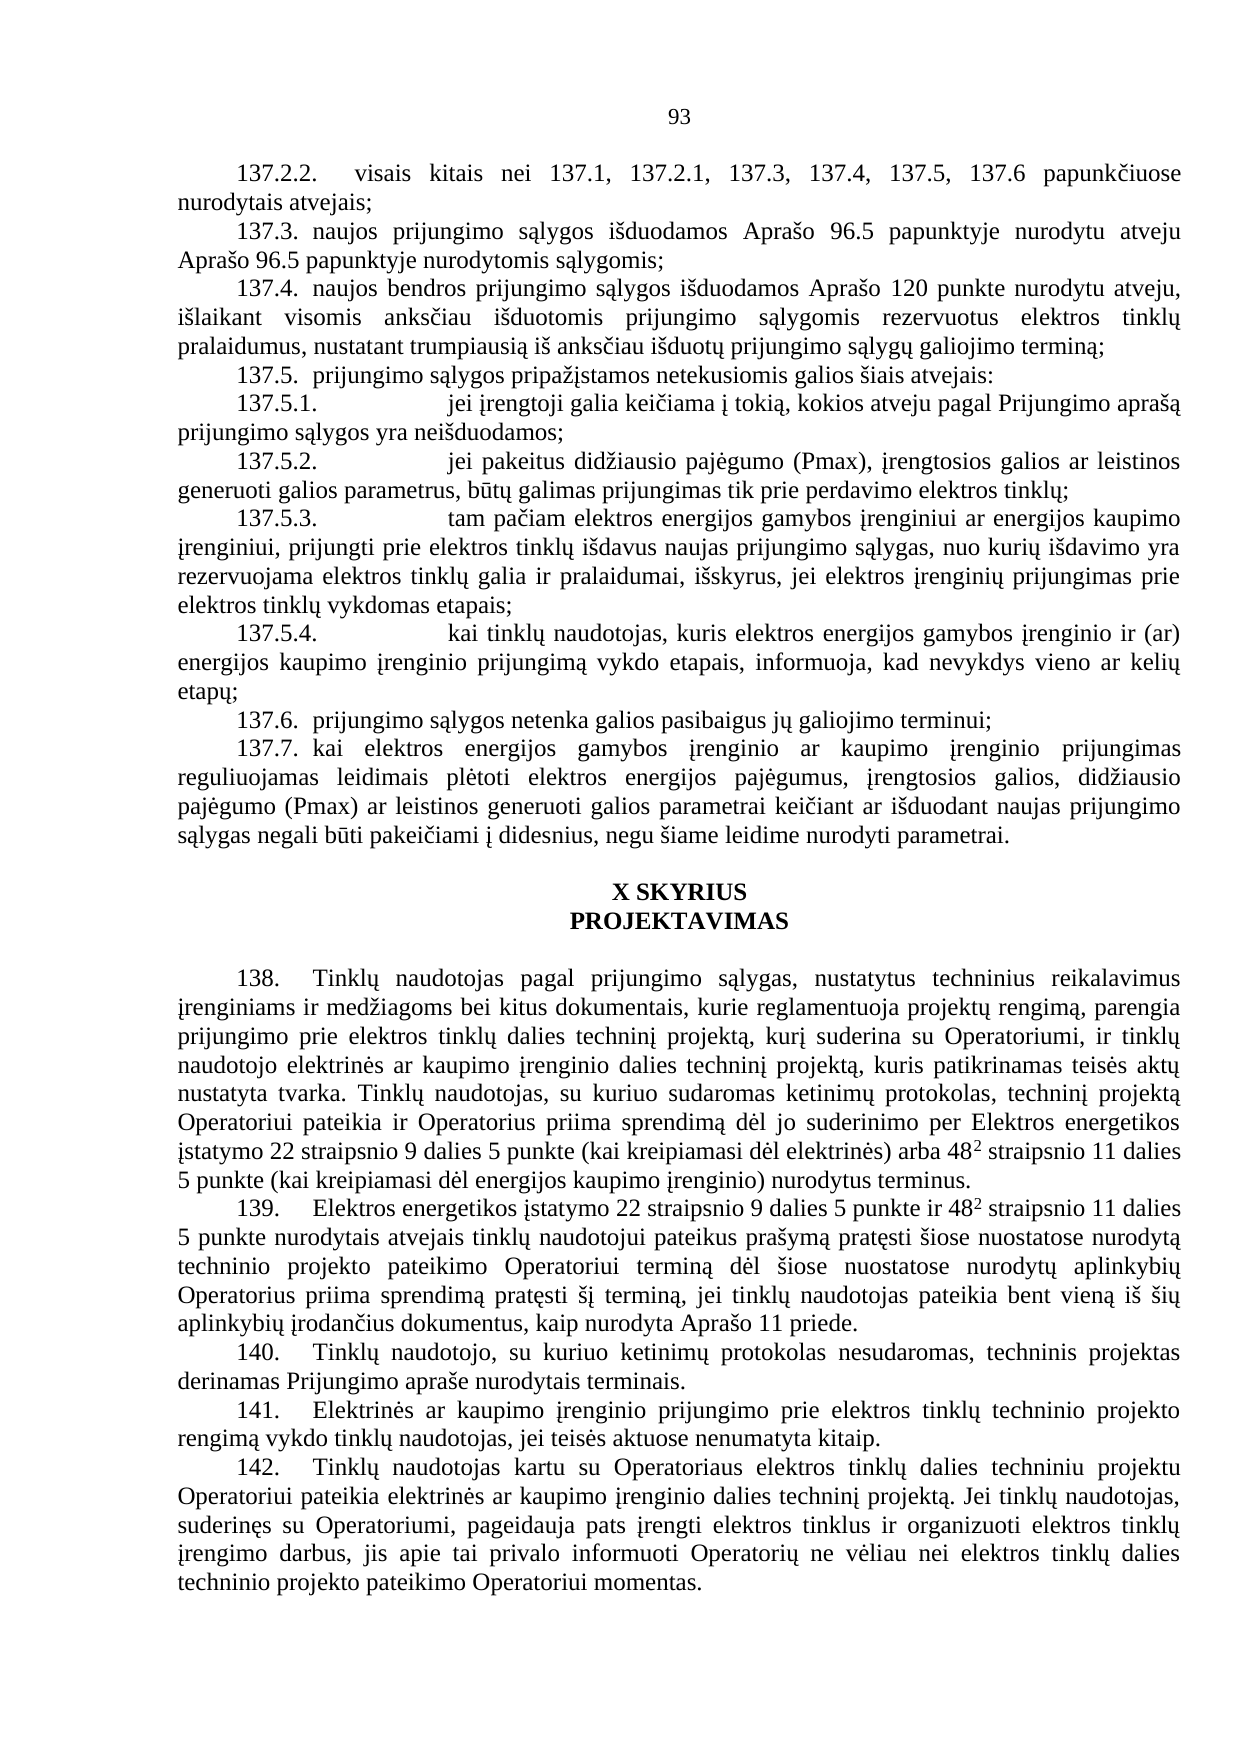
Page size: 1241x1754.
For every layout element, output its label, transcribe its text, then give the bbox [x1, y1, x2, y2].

text 139. Elektros energetikos įstatymo 22 straipsnio 9 dalies 5 punkte ir 482 straipsnio 11 dalies 5 punkte nurodytais atvejais tinklų naudotojui pateikus prašymą pratęsti šiose nuostatose nurodytą techninio projekto pateikimo Operatoriui terminą dėl šiose nuostatose nurodytų aplinkybių Operatorius priima sprendimą pratęsti šį terminą, jei tinklų naudotojas pateikia bent vieną iš šių aplinkybių įrodančius dokumentus, kaip nurodyta Aprašo 11 priede. [177, 1193, 1181, 1337]
text 137.4. naujos bendros prijungimo sąlygos išduodamos Aprašo ‎120 punkte nurodytu atveju, išlaikant visomis anksčiau išduotomis prijungimo sąlygomis rezervuotus elektros tinklų pralaidumus, nustatant trumpiausią iš anksčiau išduotų prijungimo sąlygų galiojimo terminą; [177, 273, 1181, 360]
text 137.2.2. visais kitais nei ‎137.1, ‎137.2.1, ‎137.3, ‎137.4, ‎137.5, ‎137.6 papunkčiuose nurodytais atvejais; [177, 158, 1181, 216]
text 137.5.3. tam pačiam elektros energijos gamybos įrenginiui ar energijos kaupimo įrenginiui, prijungti prie elektros tinklų išdavus naujas prijungimo sąlygas, nuo kurių išdavimo yra rezervuojama elektros tinklų galia ir pralaidumai, išskyrus, jei elektros įrenginių prijungimas prie elektros tinklų vykdomas etapais; [177, 503, 1181, 618]
text 137.6. prijungimo sąlygos netenka galios pasibaigus jų galiojimo terminui; [177, 705, 1181, 733]
text 141. Elektrinės ar kaupimo įrenginio prijungimo prie elektros tinklų techninio projekto rengimą vykdo tinklų naudotojas, jei teisės aktuose nenumatyta kitaip. [177, 1395, 1181, 1452]
text 137.5.2. jei pakeitus didžiausio pajėgumo (Pmax), įrengtosios galios ar leistinos generuoti galios parametrus, būtų galimas prijungimas tik prie perdavimo elektros tinklų; [177, 446, 1181, 503]
text 137.3. naujos prijungimo sąlygos išduodamos Aprašo ‎96.5 papunktyje nurodytu atveju Aprašo ‎96.5 papunktyje nurodytomis sąlygomis; [177, 216, 1181, 273]
text 137.7. kai elektros energijos gamybos įrenginio ar kaupimo įrenginio prijungimas reguliuojamas leidimais plėtoti elektros energijos pajėgumus, įrengtosios galios, didžiausio pajėgumo (Pmax) ar leistinos generuoti galios parametrai keičiant ar išduodant naujas prijungimo sąlygas negali būti pakeičiami į didesnius, negu šiame leidime nurodyti parametrai. [177, 733, 1181, 848]
text 137.5.1. jei įrengtoji galia keičiama į tokią, kokios atveju pagal Prijungimo aprašą prijungimo sąlygos yra neišduodamos; [177, 388, 1181, 446]
text 140. Tinklų naudotojo, su kuriuo ketinimų protokolas nesudaromas, techninis projektas derinamas Prijungimo apraše nurodytais terminais. [177, 1337, 1181, 1395]
text 137.5. prijungimo sąlygos pripažįstamos netekusiomis galios šiais atvejais: [177, 360, 1181, 388]
text 138. Tinklų naudotojas pagal prijungimo sąlygas, nustatytus techninius reikalavimus įrenginiams ir medžiagoms bei kitus dokumentais, kurie reglamentuoja projektų rengimą, parengia prijungimo prie elektros tinklų dalies techninį projektą, kurį suderina su Operatoriumi, ir tinklų naudotojo elektrinės ar kaupimo įrenginio dalies techninį projektą, kuris patikrinamas teisės aktų nustatyta tvarka. Tinklų naudotojas, su kuriuo sudaromas ketinimų protokolas, techninį projektą Operatoriui pateikia ir Operatorius priima sprendimą dėl jo suderinimo per Elektros energetikos įstatymo 22 straipsnio 9 dalies 5 punkte (kai kreipiamasi dėl elektrinės) arba 482 straipsnio 11 dalies 5 punkte (kai kreipiamasi dėl energijos kaupimo įrenginio) nurodytus terminus. [177, 963, 1181, 1193]
text X SKYRIUS [177, 877, 1181, 906]
text PROJEKTAVIMAS [177, 906, 1181, 935]
text 137.5.4. kai tinklų naudotojas, kuris elektros energijos gamybos įrenginio ir (ar) energijos kaupimo įrenginio prijungimą vykdo etapais, informuoja, kad nevykdys vieno ar kelių etapų; [177, 618, 1181, 705]
text 142. Tinklų naudotojas kartu su Operatoriaus elektros tinklų dalies techniniu projektu Operatoriui pateikia elektrinės ar kaupimo įrenginio dalies techninį projektą. Jei tinklų naudotojas, suderinęs su Operatoriumi, pageidauja pats įrengti elektros tinklus ir organizuoti elektros tinklų įrengimo darbus, jis apie tai privalo informuoti Operatorių ne vėliau nei elektros tinklų dalies techninio projekto pateikimo Operatoriui momentas. [177, 1452, 1181, 1596]
